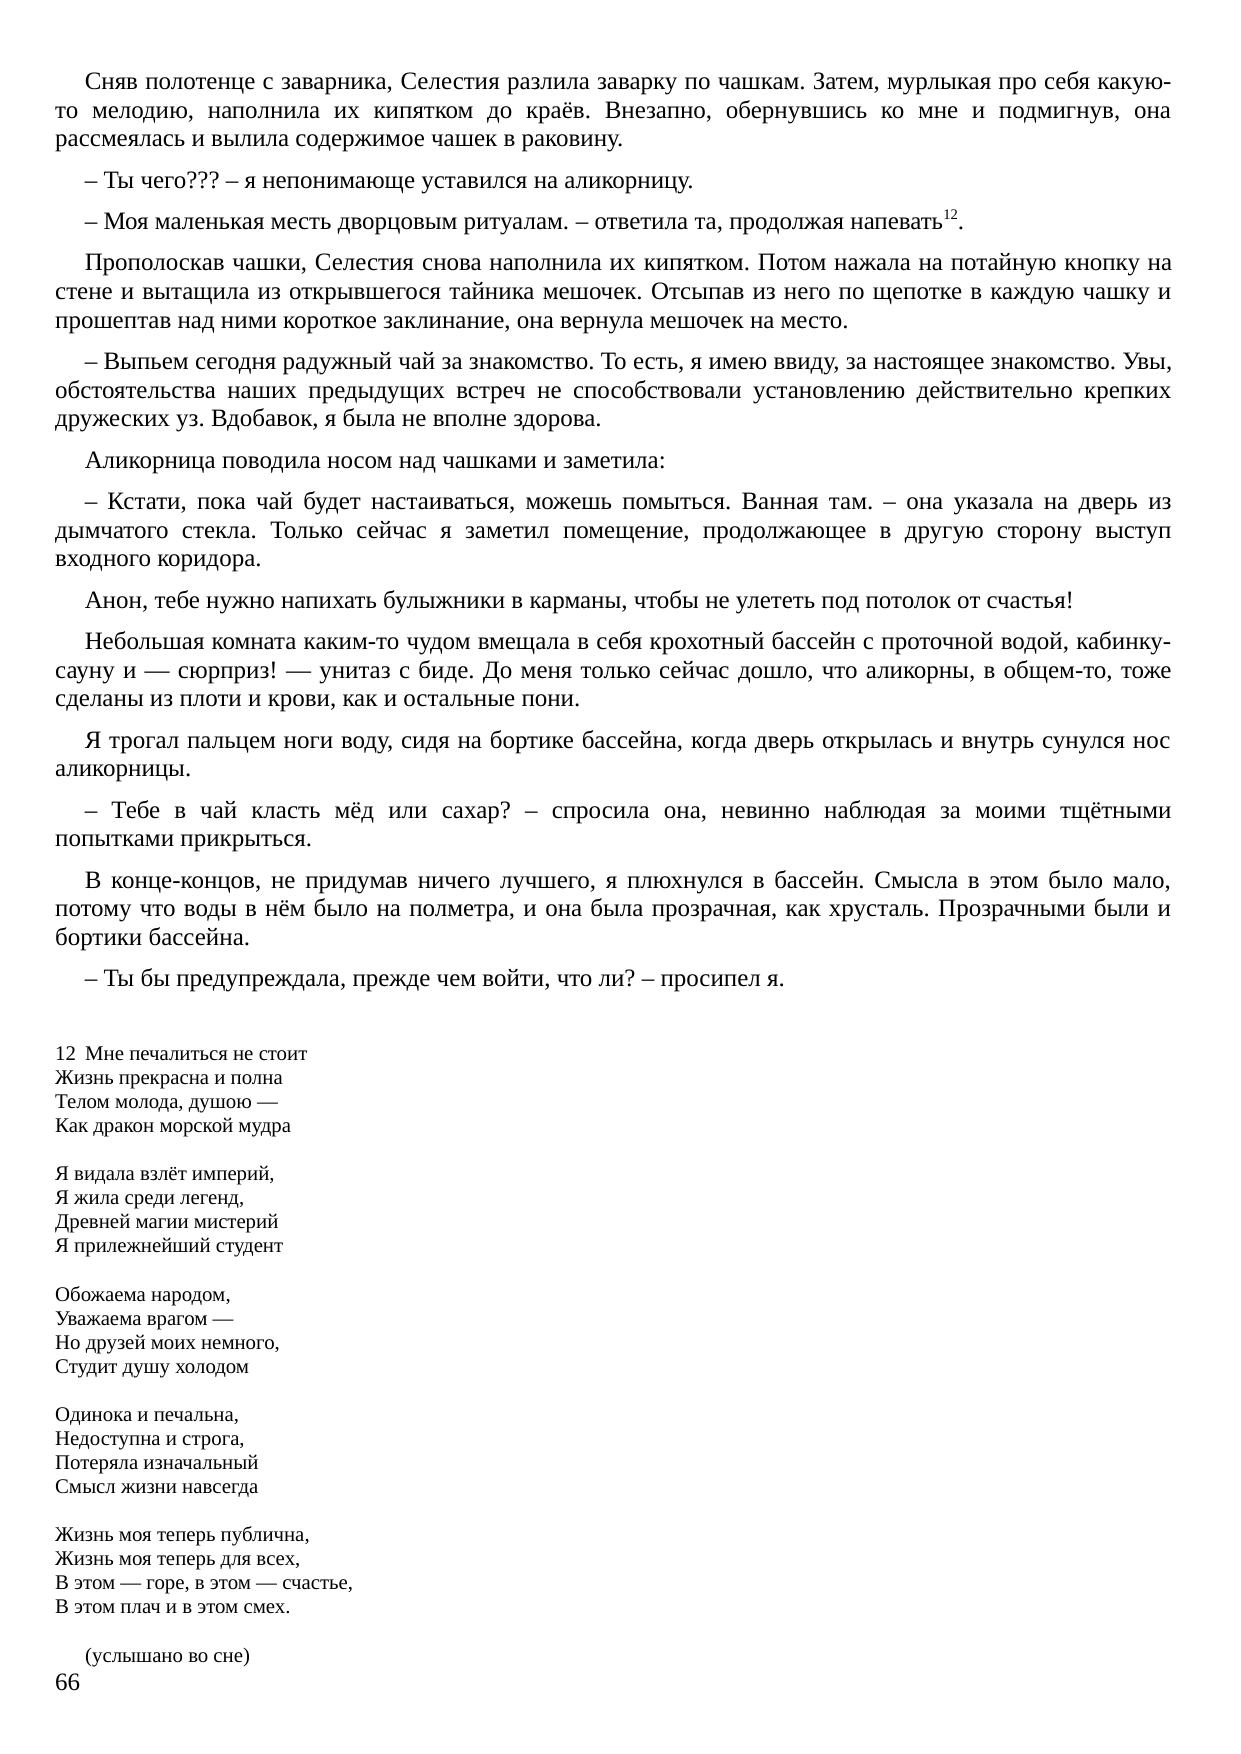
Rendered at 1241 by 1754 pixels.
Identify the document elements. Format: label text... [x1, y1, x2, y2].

text Я видала взлёт империй, [55, 1161, 1173, 1185]
text Аликорница поводила носом над чашками и заметила: [55, 445, 1173, 473]
text Я жила среди легенд, [55, 1185, 1173, 1209]
text – Кстати, пока чай будет настаиваться, можешь помыться. Ванная там. – она указала на дверь из дымчатого стекла. Только сейчас я заметил помещение, продолжающее в другую сторону выступ входного коридора. [55, 486, 1173, 572]
text Уважаема врагом — [55, 1306, 1173, 1330]
text Но друзей моих немного, [55, 1330, 1173, 1354]
text В этом плач и в этом смех. [55, 1594, 1173, 1618]
text Сняв полотенце с заварника, Селестия разлила заварку по чашкам. Затем, мурлыкая про себя какую-то мелодию, наполнила их кипятком до краёв. Внезапно, обернувшись ко мне и подмигнув, она рассмеялась и вылила содержимое чашек в раковину. [55, 66, 1173, 152]
text – Ты бы предупреждала, прежде чем войти, что ли? – просипел я. [55, 963, 1173, 992]
text Прополоскав чашки, Селестия снова наполнила их кипятком. Потом нажала на потайную кнопку на стене и вытащила из открывшегося тайника мешочек. Отсыпав из него по щепотке в каждую чашку и прошептав над ними короткое заклинание, она вернула мешочек на место. [55, 247, 1173, 333]
text Одинока и печальна, [55, 1402, 1173, 1426]
text Студит душу холодом [55, 1354, 1173, 1378]
text В этом — горе, в этом — счастье, [55, 1570, 1173, 1594]
text – Тебе в чай класть мёд или сахар? – спросила она, невинно наблюдая за моими тщётными попытками прикрыться. [55, 795, 1173, 852]
text Я прилежнейший студент [55, 1233, 1173, 1257]
text Телом молода, душою — [55, 1089, 1173, 1113]
text Небольшая комната каким-то чудом вмещала в себя крохотный бассейн с проточной водой, кабинку-сауну и — сюрприз! — унитаз с биде. До меня только сейчас дошло, что аликорны, в общем-то, тоже сделаны из плоти и крови, как и остальные пони. [55, 626, 1173, 712]
text В конце-концов, не придумав ничего лучшего, я плюхнулся в бассейн. Смысла в этом было мало, потому что воды в нём было на полметра, и она была прозрачная, как хрусталь. Прозрачными были и бортики бассейна. [55, 865, 1173, 951]
text Как дракон морской мудра [55, 1113, 1173, 1137]
text Смысл жизни навсегда [55, 1474, 1173, 1498]
text – Ты чего??? – я непонимающе уставился на аликорницу. [55, 165, 1173, 193]
text Древней магии мистерий [55, 1209, 1173, 1233]
text – Моя маленькая месть дворцовым ритуалам. – ответила та, продолжая напевать. [55, 206, 1173, 235]
text Я трогал пальцем ноги воду, сидя на бортике бассейна, когда дверь открылась и внутрь сунулся нос аликорницы. [55, 725, 1173, 782]
text – Выпьем сегодня радужный чай за знакомство. То есть, я имею ввиду, за настоящее знакомство. Увы, обстоятельства наших предыдущих встреч не способствовали установлению действительно крепких дружеских уз. Вдобавок, я была не вполне здорова. [55, 346, 1173, 432]
text (услышано во сне) [55, 1618, 1173, 1667]
text Жизнь моя теперь публична, [55, 1522, 1173, 1546]
text Обожаема народом, [55, 1282, 1173, 1306]
text Недоступна и строга, [55, 1426, 1173, 1450]
text Жизнь моя теперь для всех, [55, 1546, 1173, 1570]
text Мне печалиться не стоит [55, 1041, 1173, 1065]
text Потеряла изначальный [55, 1450, 1173, 1474]
text Анон, тебе нужно напихать булыжники в карманы, чтобы не улететь под потолок от счастья! [55, 585, 1173, 613]
text Жизнь прекрасна и полна [55, 1065, 1173, 1089]
